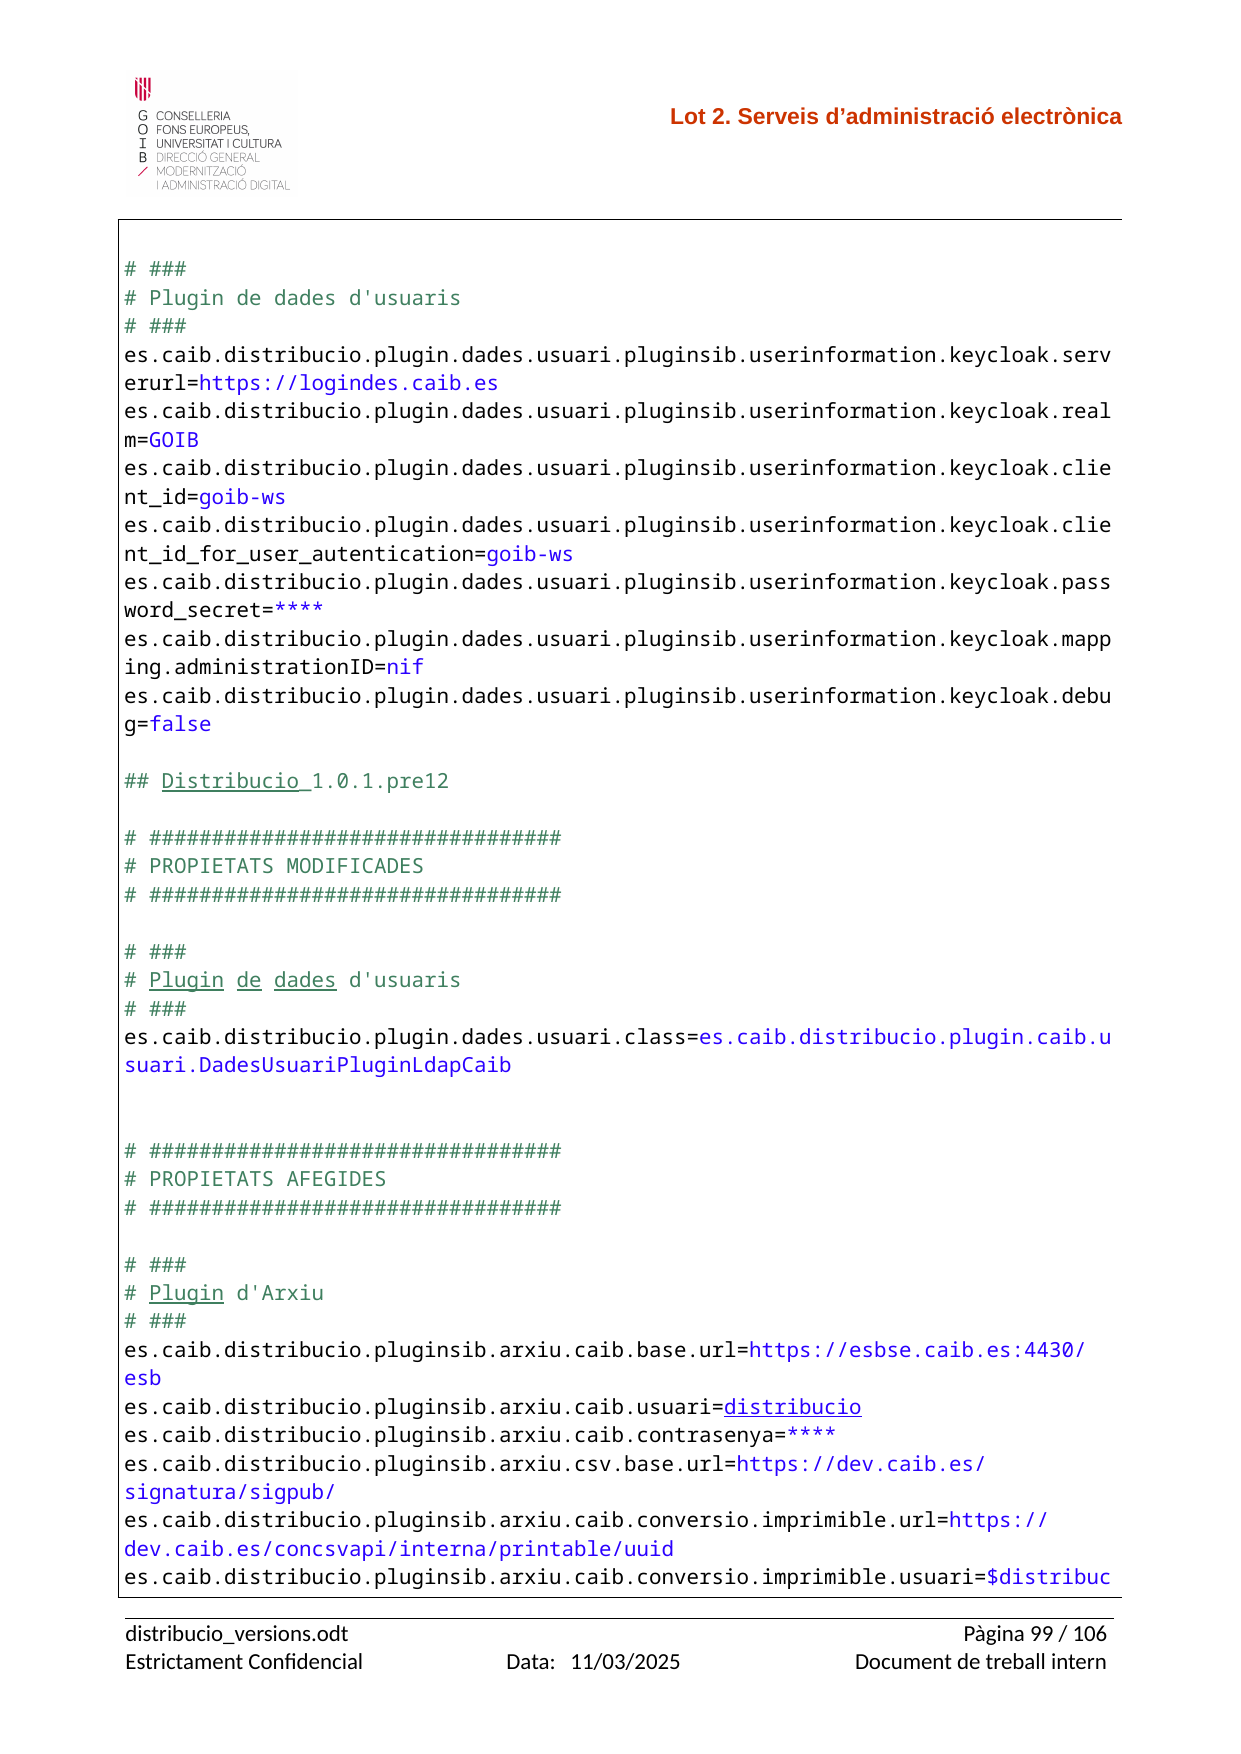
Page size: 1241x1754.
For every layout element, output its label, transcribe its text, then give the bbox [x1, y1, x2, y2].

table_header # ### # Plugin de dades d'usuaris # ### es.caib.distribucio.plugin.dades.usuari.pluginsib.userinformation.keycloak.serverurl=https://logindes.caib.es es.caib.distribucio.plugin.dades.usuari.pluginsib.userinformation.keycloak.realm=GOIB es.caib.distribucio.plugin.dades.usuari.pluginsib.userinformation.keycloak.client_id=goib-ws es.caib.distribucio.plugin.dades.usuari.pluginsib.userinformation.keycloak.client_id_for_user_autentication=goib-ws es.caib.distribucio.plugin.dades.usuari.pluginsib.userinformation.keycloak.password_secret=**** es.caib.distribucio.plugin.dades.usuari.pluginsib.userinformation.keycloak.mapping.administrationID=nif es.caib.distribucio.plugin.dades.usuari.pluginsib.userinformation.keycloak.debug=false ## Distribucio_1.0.1.pre12 # ################################# # PROPIETATS MODIFICADES # ################################# # ### # Plugin de dades d'usuaris # ### es.caib.distribucio.plugin.dades.usuari.class=es.caib.distribucio.plugin.caib.usuari.DadesUsuariPluginLdapCaib # ################################# # PROPIETATS AFEGIDES # ################################# # ### # Plugin d'Arxiu # ### es.caib.distribucio.pluginsib.arxiu.caib.base.url=https://esbse.caib.es:4430/esb es.caib.distribucio.pluginsib.arxiu.caib.usuari=distribucio es.caib.distribucio.pluginsib.arxiu.caib.contrasenya=**** es.caib.distribucio.pluginsib.arxiu.csv.base.url=https://dev.caib.es/signatura/sigpub/ es.caib.distribucio.pluginsib.arxiu.caib.conversio.imprimible.url=https://dev.caib.es/concsvapi/interna/printable/uuid es.caib.distribucio.pluginsib.arxiu.caib.conversio.imprimible.usuari=$distribuc [119, 220, 1122, 1597]
picture [126, 70, 299, 197]
